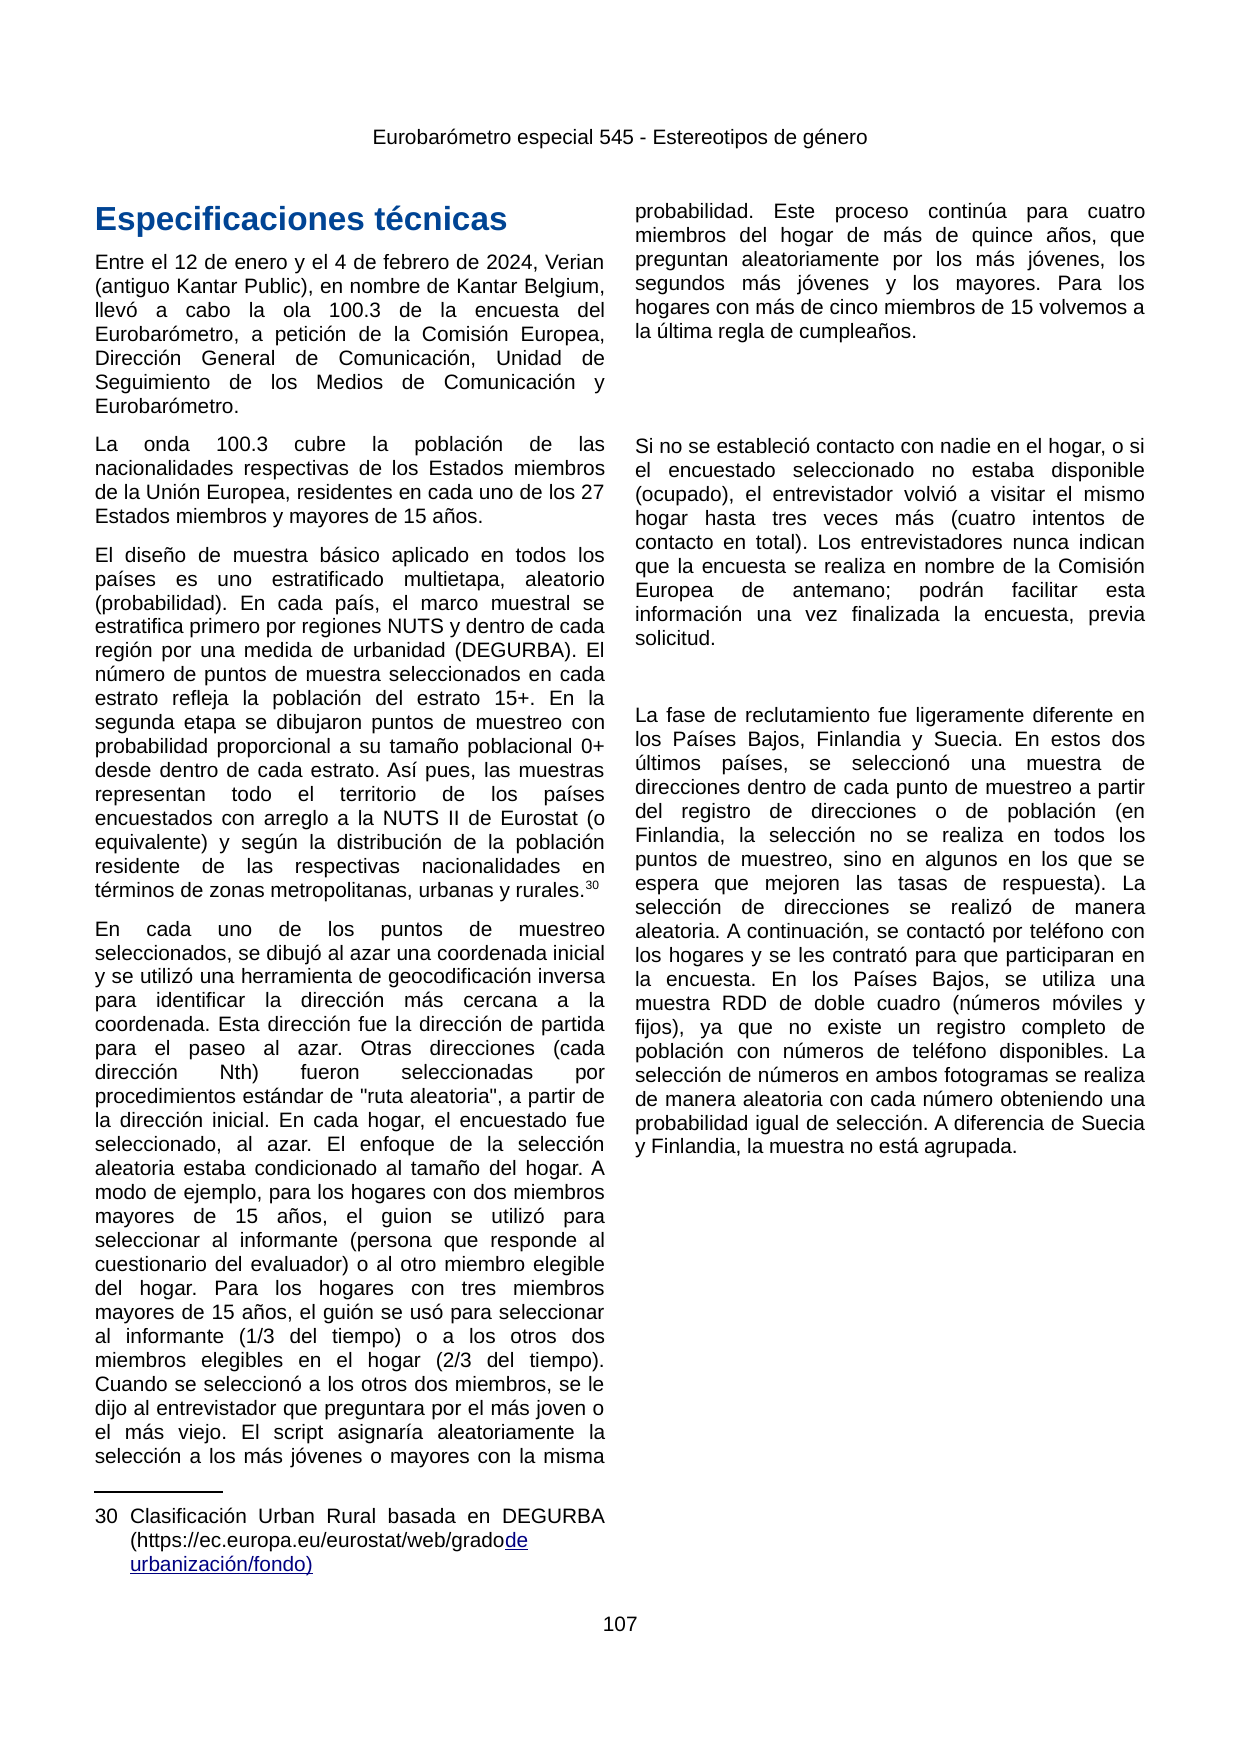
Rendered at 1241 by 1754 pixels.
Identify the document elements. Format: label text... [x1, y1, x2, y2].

text La fase de reclutamiento fue ligeramente diferente en los Países Bajos, Finlandia y Suecia. En estos dos últimos países, se seleccionó una muestra de direcciones dentro de cada punto de muestreo a partir del registro de direcciones o de población (en Finlandia, la selección no se realiza en todos los puntos de muestreo, sino en algunos en los que se espera que mejoren las tasas de respuesta). La selección de direcciones se realizó de manera aleatoria. A continuación, se contactó por teléfono con los hogares y se les contrató para que participaran en la encuesta. En los Países Bajos, se utiliza una muestra RDD de doble cuadro (números móviles y fijos), ya que no existe un registro completo de población con números de teléfono disponibles. La selección de números en ambos fotogramas se realiza de manera aleatoria con cada número obteniendo una probabilidad igual de selección. A diferencia de Suecia y Finlandia, la muestra no está agrupada. [635, 703, 1146, 1158]
text Si no se estableció contacto con nadie en el hogar, o si el encuestado seleccionado no estaba disponible (ocupado), el entrevistador volvió a visitar el mismo hogar hasta tres veces más (cuatro intentos de contacto en total). Los entrevistadores nunca indican que la encuesta se realiza en nombre de la Comisión Europea de antemano; podrán facilitar esta información una vez finalizada la encuesta, previa solicitud. [635, 434, 1146, 650]
text El diseño de muestra básico aplicado en todos los países es uno estratificado multietapa, aleatorio (probabilidad). En cada país, el marco muestral se estratifica primero por regiones NUTS y dentro de cada región por una medida de urbanidad (DEGURBA). El número de puntos de muestra seleccionados en cada estrato refleja la población del estrato 15+. En la segunda etapa se dibujaron puntos de muestreo con probabilidad proporcional a su tamaño poblacional 0+ desde dentro de cada estrato. Así pues, las muestras representan todo el territorio de los países encuestados con arreglo a la NUTS II de Eurostat (o equivalente) y según la distribución de la población residente de las respectivas nacionalidades en términos de zonas metropolitanas, urbanas y rurales. [94, 542, 605, 902]
text probabilidad. Este proceso continúa para cuatro miembros del hogar de más de quince años, que preguntan aleatoriamente por los más jóvenes, los segundos más jóvenes y los mayores. Para los hogares con más de cinco miembros de 15 volvemos a la última regla de cumpleaños. [635, 199, 1146, 343]
subtitle Especificaciones técnicas [94, 199, 605, 237]
text Entre el 12 de enero y el 4 de febrero de 2024, Verian (antiguo Kantar Public), en nombre de Kantar Belgium, llevó a cabo la ola 100.3 de la encuesta del Eurobarómetro, a petición de la Comisión Europea, Dirección General de Comunicación, Unidad de Seguimiento de los Medios de Comunicación y Eurobarómetro. [94, 250, 605, 417]
text En cada uno de los puntos de muestreo seleccionados, se dibujó al azar una coordenada inicial y se utilizó una herramienta de geocodificación inversa para identificar la dirección más cercana a la coordenada. Esta dirección fue la dirección de partida para el paseo al azar. Otras direcciones (cada dirección Nth) fueron seleccionadas por procedimientos estándar de "ruta aleatoria", a partir de la dirección inicial. En cada hogar, el encuestado fue seleccionado, al azar. El enfoque de la selección aleatoria estaba condicionado al tamaño del hogar. A modo de ejemplo, para los hogares con dos miembros mayores de 15 años, el guion se utilizó para seleccionar al informante (persona que responde al cuestionario del evaluador) o al otro miembro elegible del hogar. Para los hogares con tres miembros mayores de 15 años, el guión se usó para seleccionar al informante (1/3 del tiempo) o a los otros dos miembros elegibles en el hogar (2/3 del tiempo). Cuando se seleccionó a los otros dos miembros, se le dijo al entrevistador que preguntara por el más joven o el más viejo. El script asignaría aleatoriamente la selección a los más jóvenes o mayores con la misma [94, 916, 605, 1467]
text La onda 100.3 cubre la población de las nacionalidades respectivas de los Estados miembros de la Unión Europea, residentes en cada uno de los 27 Estados miembros y mayores de 15 años. [94, 432, 605, 528]
text Clasificación Urban Rural basada en DEGURBA (https://ec.europa.eu/eurostat/web/gradode urbanización/fondo) [94, 1504, 605, 1576]
